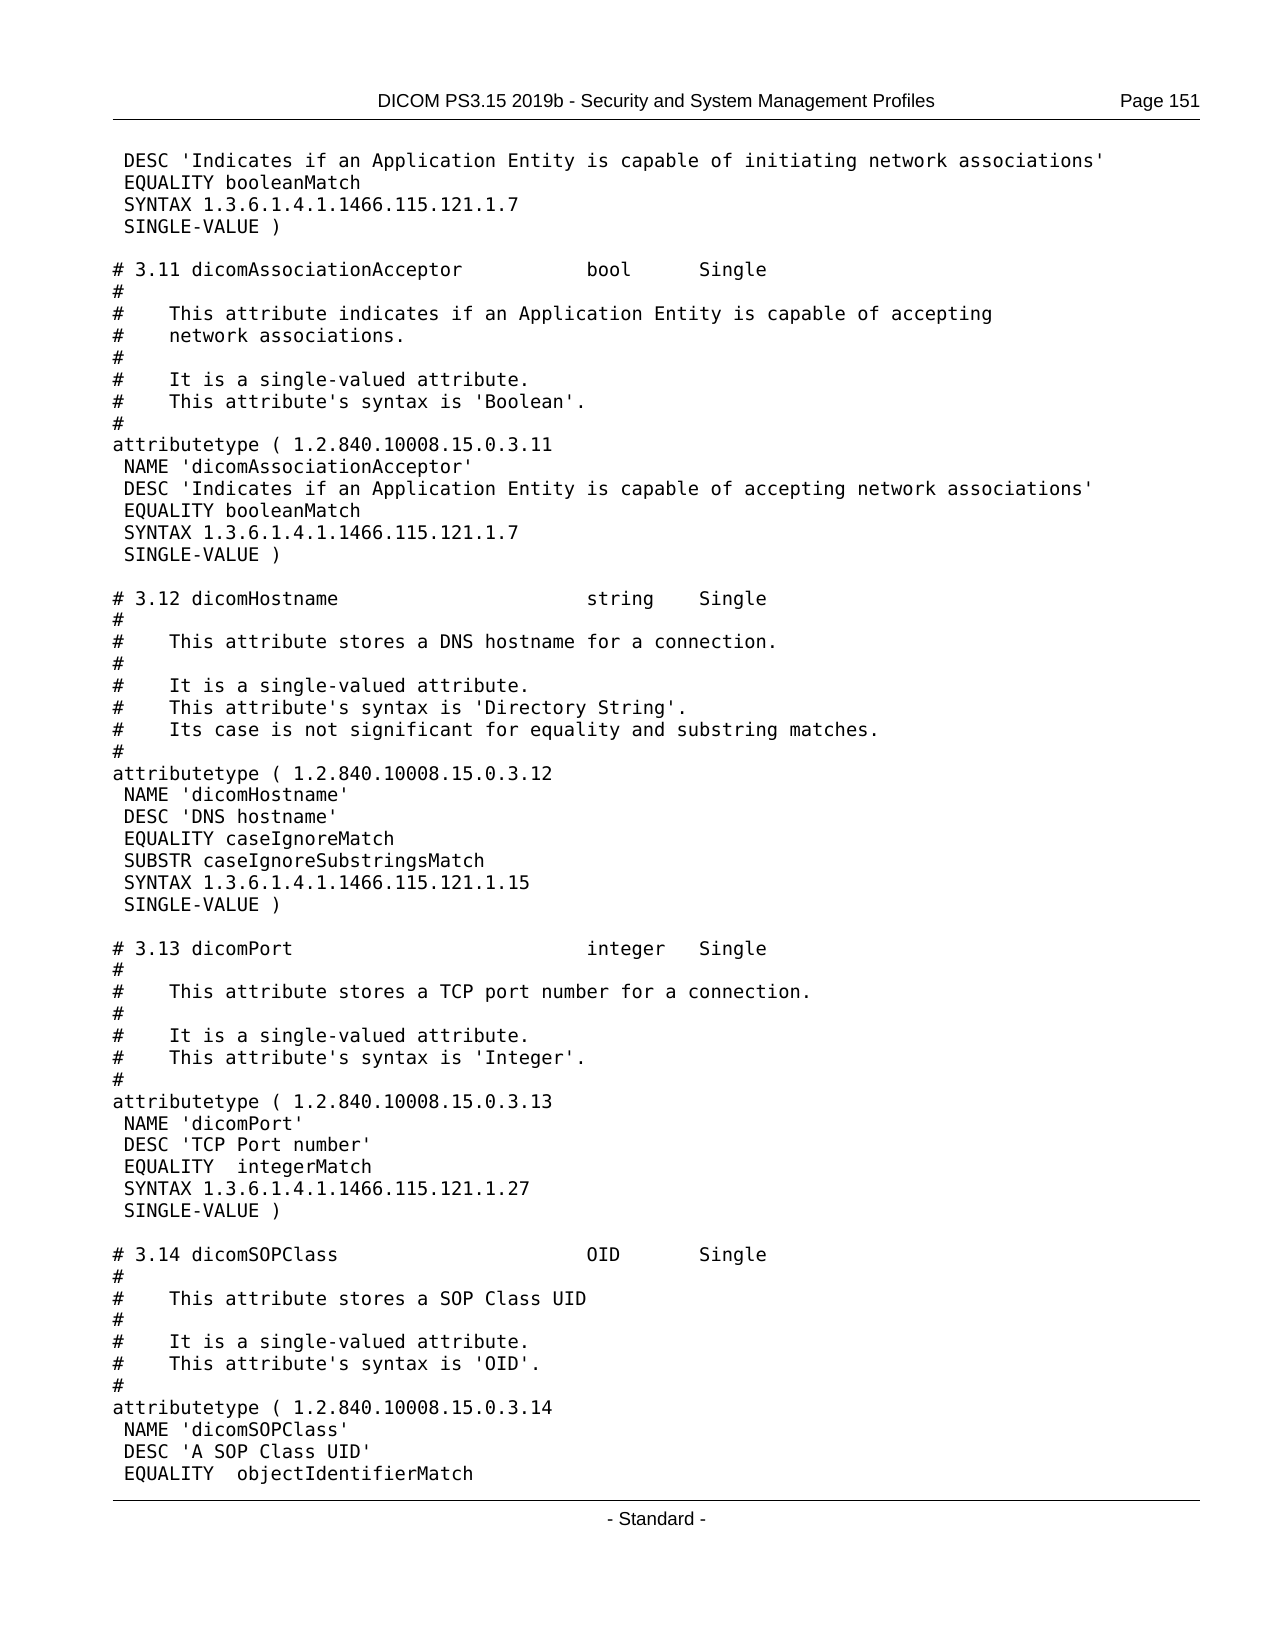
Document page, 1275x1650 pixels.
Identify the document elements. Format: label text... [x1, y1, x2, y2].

text DESC 'Indicates if an Application Entity is capable of initiating network associations' EQUALITY booleanMatch SYNTAX 1.3.6.1.4.1.1466.115.121.1.7 SINGLE-VALUE ) # 3.11 dicomAssociationAcceptor bool Single # # This attribute indicates if an Application Entity is capable of accepting # network associations. # # It is a single-valued attribute. # This attribute's syntax is 'Boolean'. # attributetype ( 1.2.840.10008.15.0.3.11 NAME 'dicomAssociationAcceptor' DESC 'Indicates if an Application Entity is capable of accepting network associations' EQUALITY booleanMatch SYNTAX 1.3.6.1.4.1.1466.115.121.1.7 SINGLE-VALUE ) # 3.12 dicomHostname string Single # # This attribute stores a DNS hostname for a connection. # # It is a single-valued attribute. # This attribute's syntax is 'Directory String'. # Its case is not significant for equality and substring matches. # attributetype ( 1.2.840.10008.15.0.3.12 NAME 'dicomHostname' DESC 'DNS hostname' EQUALITY caseIgnoreMatch SUBSTR caseIgnoreSubstringsMatch SYNTAX 1.3.6.1.4.1.1466.115.121.1.15 SINGLE-VALUE ) # 3.13 dicomPort integer Single # # This attribute stores a TCP port number for a connection. # # It is a single-valued attribute. # This attribute's syntax is 'Integer'. # attributetype ( 1.2.840.10008.15.0.3.13 NAME 'dicomPort' DESC 'TCP Port number' EQUALITY integerMatch SYNTAX 1.3.6.1.4.1.1466.115.121.1.27 SINGLE-VALUE ) # 3.14 dicomSOPClass OID Single # # This attribute stores a SOP Class UID # # It is a single-valued attribute. # This attribute's syntax is 'OID'. # attributetype ( 1.2.840.10008.15.0.3.14 NAME 'dicomSOPClass' DESC 'A SOP Class UID' EQUALITY objectIdentifierMatch [112, 150, 1200, 1484]
